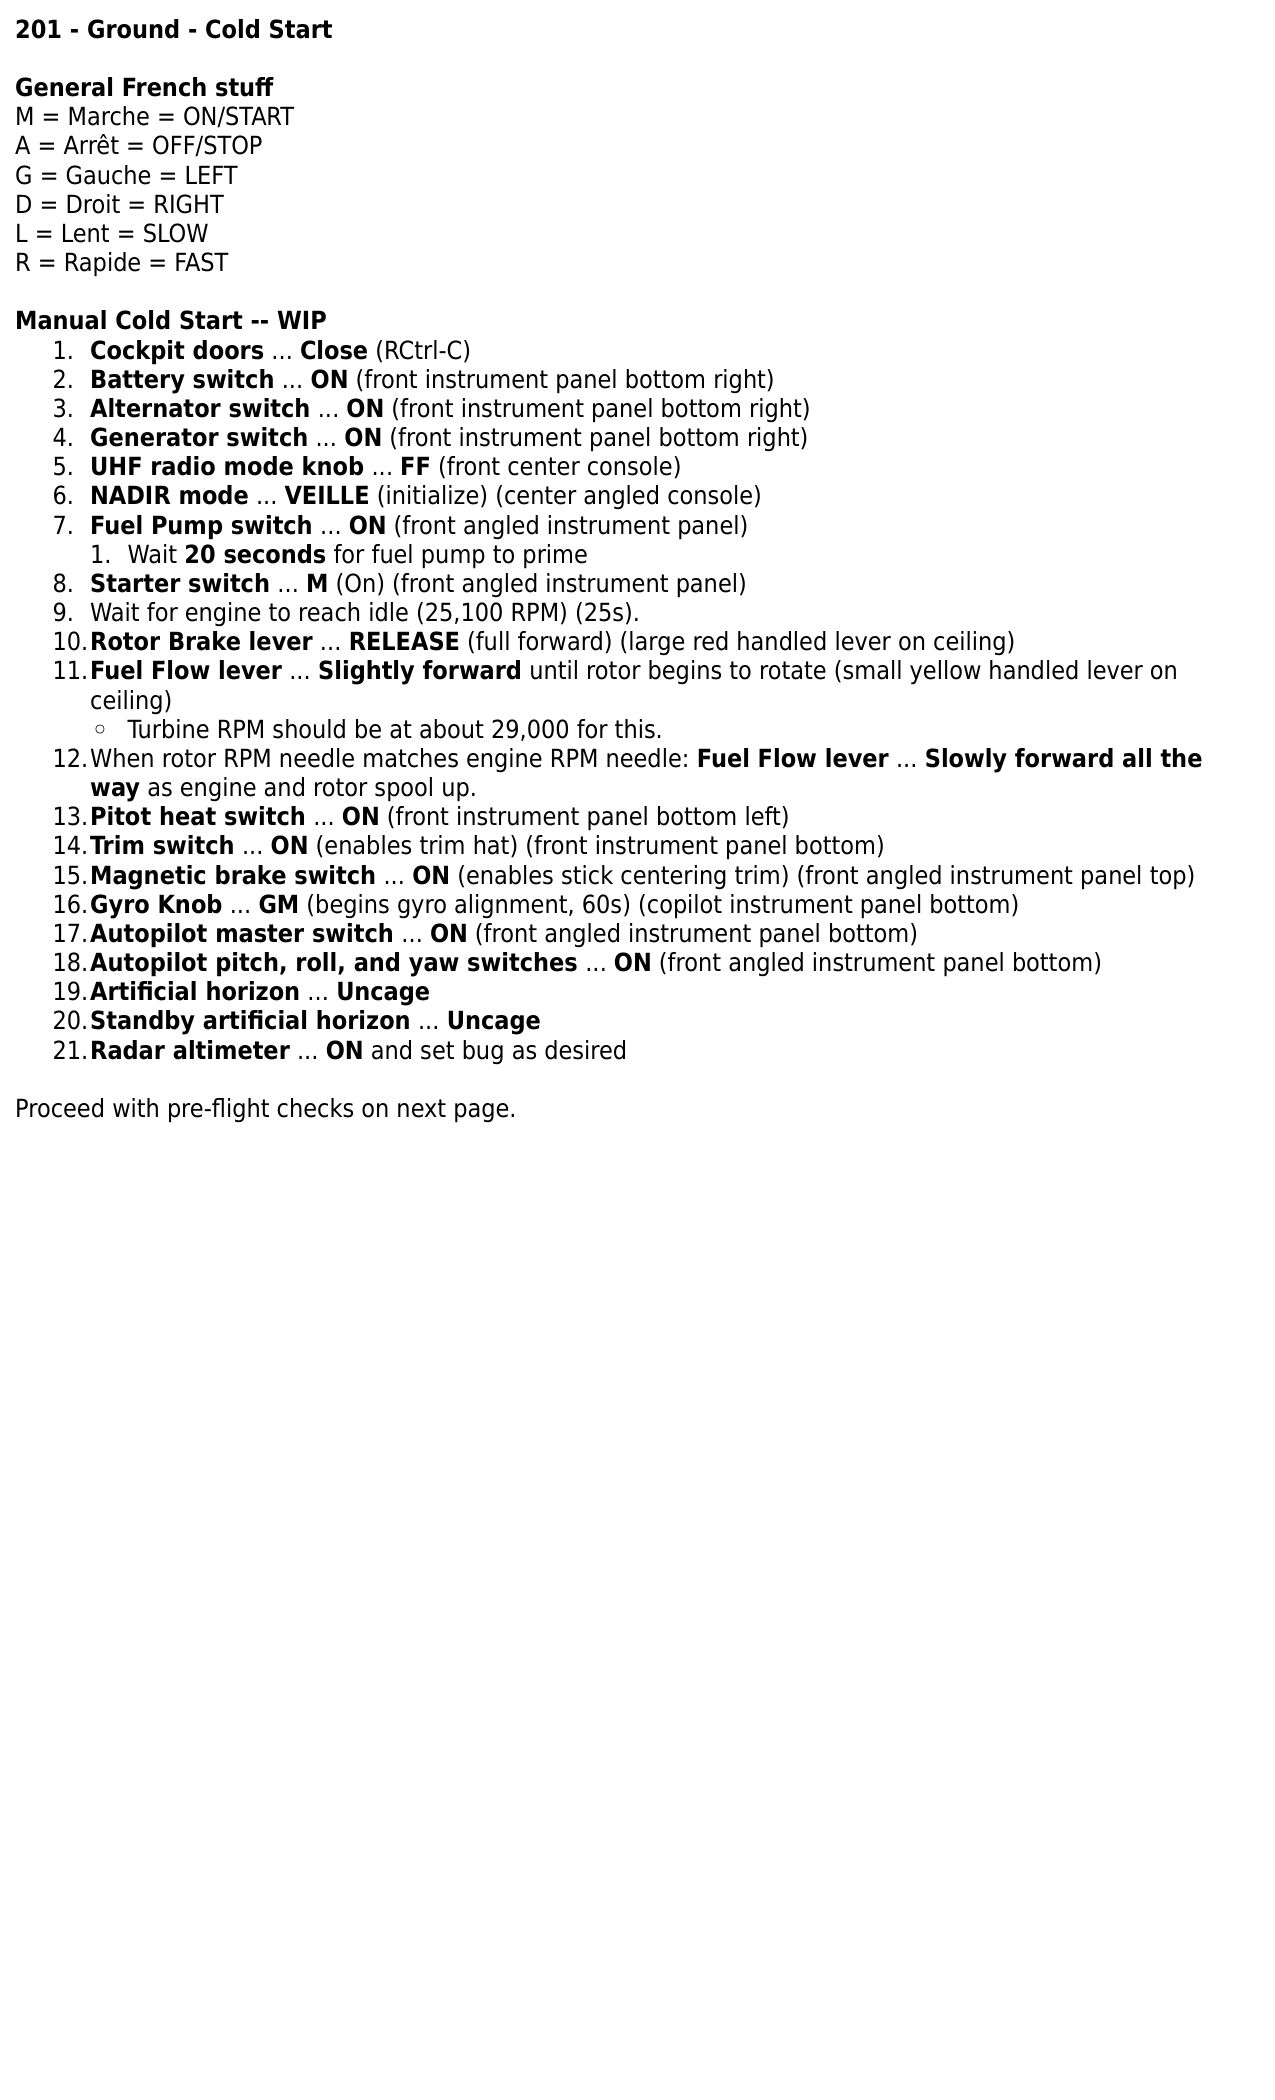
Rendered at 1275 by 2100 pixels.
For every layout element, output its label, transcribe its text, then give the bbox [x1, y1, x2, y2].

list Cockpit doors ... Close (RCtrl-C) [52, 336, 1260, 365]
list Autopilot pitch, roll, and yaw switches ... ON (front angled instrument panel bottom) [52, 948, 1260, 977]
text D = Droit = RIGHT [15, 190, 1260, 219]
text L = Lent = SLOW [15, 219, 1260, 248]
list When rotor RPM needle matches engine RPM needle: Fuel Flow lever ... Slowly forward all the way as engine and rotor spool up. [52, 744, 1260, 802]
list NADIR mode ... VEILLE (initialize) (center angled console) [52, 482, 1260, 511]
list Pitot heat switch ... ON (front instrument panel bottom left) [52, 802, 1260, 832]
list Turbine RPM should be at about 29,000 for this. [90, 715, 1260, 744]
text General French stuff [15, 73, 1260, 102]
text M = Marche = ON/START [15, 102, 1260, 132]
list Fuel Pump switch ... ON (front angled instrument panel) [52, 511, 1260, 540]
list Rotor Brake lever ... RELEASE (full forward) (large red handled lever on ceiling) [52, 627, 1260, 657]
list Magnetic brake switch ... ON (enables stick centering trim) (front angled instrument panel top) [52, 861, 1260, 890]
list Artificial horizon ... Uncage [52, 977, 1260, 1007]
list Standby artificial horizon ... Uncage [52, 1007, 1260, 1036]
list Alternator switch ... ON (front instrument panel bottom right) [52, 394, 1260, 423]
list Battery switch ... ON (front instrument panel bottom right) [52, 365, 1260, 394]
list Wait 20 seconds for fuel pump to prime [90, 540, 1260, 569]
text A = Arrêt = OFF/STOP [15, 132, 1260, 161]
list Trim switch ... ON (enables trim hat) (front instrument panel bottom) [52, 832, 1260, 861]
text R = Rapide = FAST [15, 248, 1260, 277]
list Fuel Flow lever ... Slightly forward until rotor begins to rotate (small yellow handled lever on ceiling) [52, 657, 1260, 715]
list Radar altimeter ... ON and set bug as desired [52, 1036, 1260, 1065]
text Manual Cold Start -- WIP [15, 307, 1260, 336]
list Wait for engine to reach idle (25,100 RPM) (25s). [52, 598, 1260, 627]
text 201 - Ground - Cold Start [15, 15, 1260, 44]
list Autopilot master switch ... ON (front angled instrument panel bottom) [52, 919, 1260, 948]
list UHF radio mode knob ... FF (front center console) [52, 452, 1260, 482]
list Starter switch ... M (On) (front angled instrument panel) [52, 569, 1260, 598]
text Proceed with pre-flight checks on next page. [15, 1094, 1260, 1123]
list Generator switch ... ON (front instrument panel bottom right) [52, 423, 1260, 452]
list Gyro Knob ... GM (begins gyro alignment, 60s) (copilot instrument panel bottom) [52, 890, 1260, 919]
text G = Gauche = LEFT [15, 161, 1260, 190]
